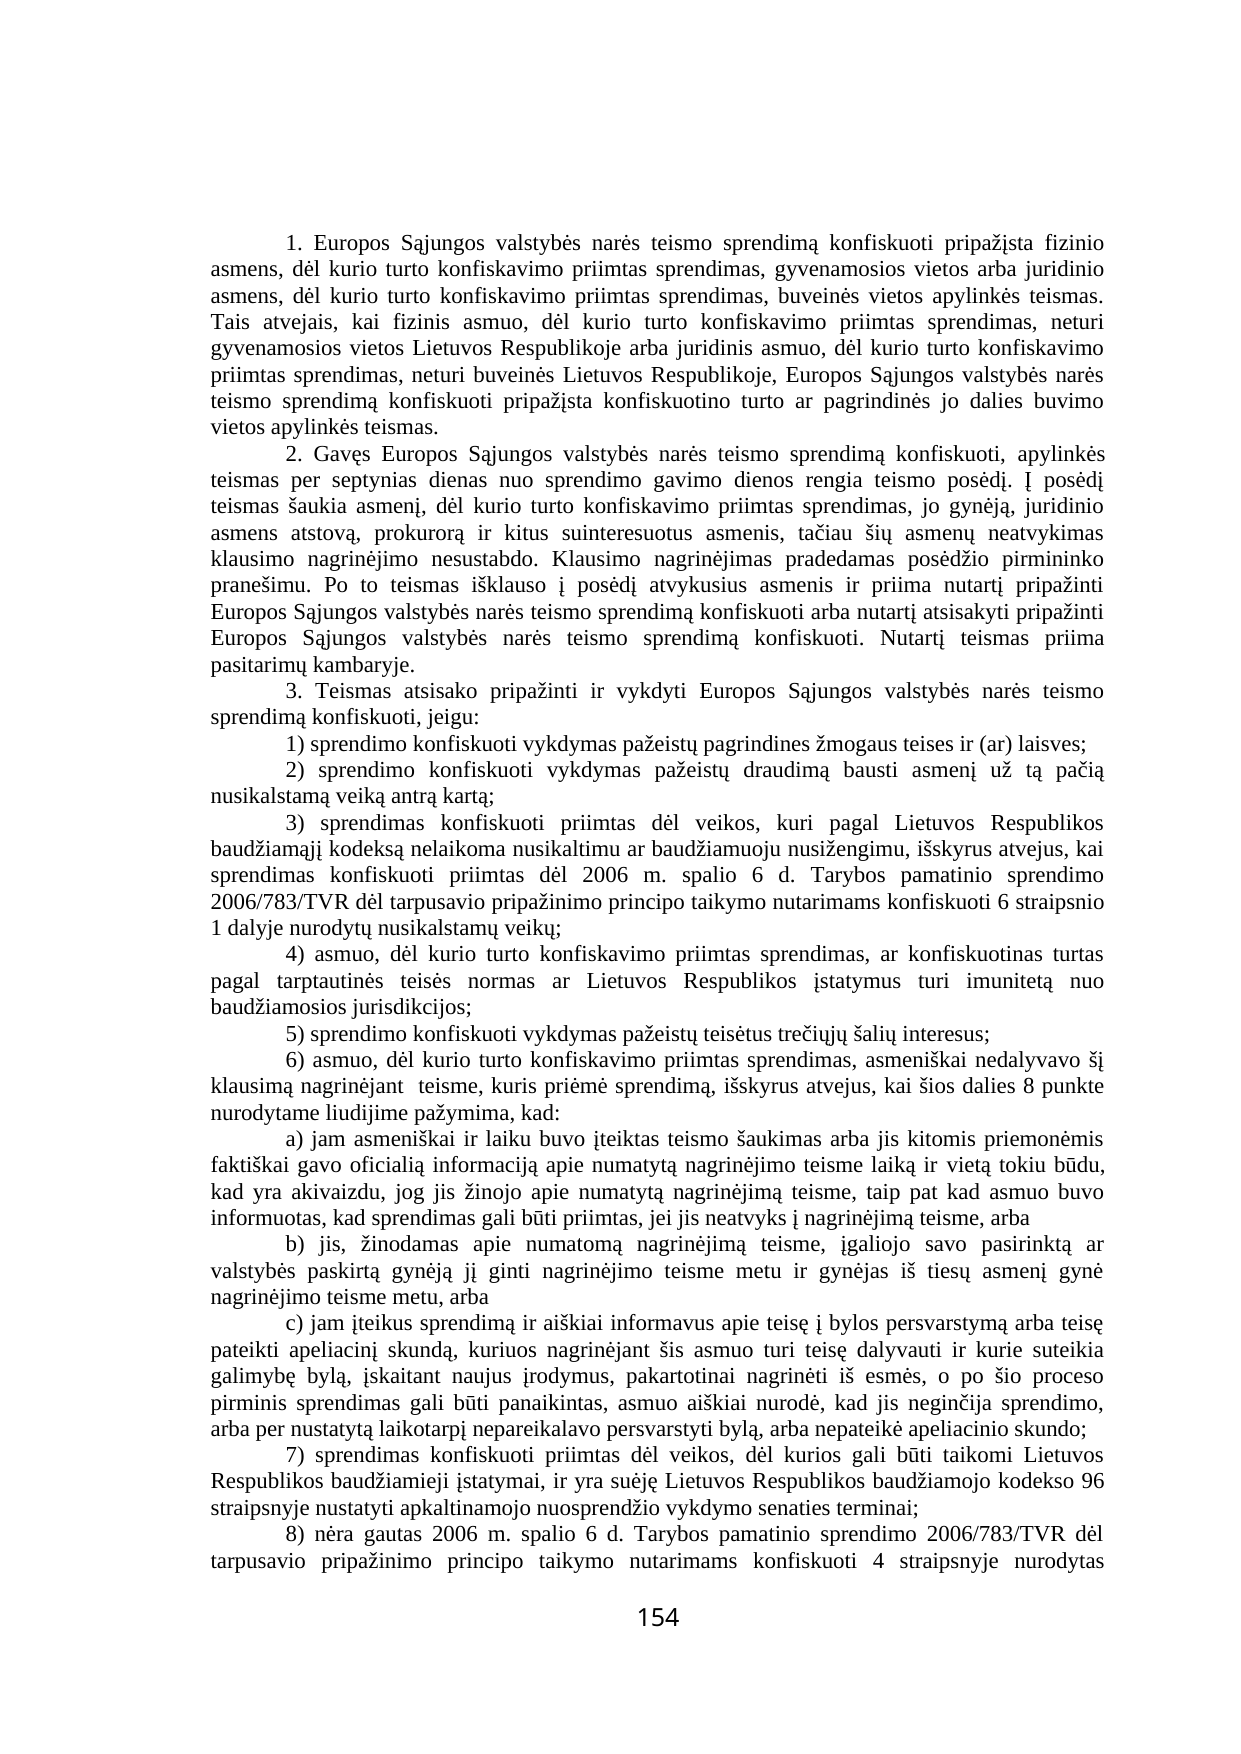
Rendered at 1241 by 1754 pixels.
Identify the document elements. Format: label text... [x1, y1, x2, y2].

text 4) asmuo, dėl kurio turto konfiskavimo priimtas sprendimas, ar konfiskuotinas turtas pagal tarptautinės teisės normas ar Lietuvos Respublikos įstatymus turi imunitetą nuo baudžiamosios jurisdikcijos; [210, 941, 1105, 1019]
text b) jis, žinodamas apie numatomą nagrinėjimą teisme, įgaliojo savo pasirinktą ar valstybės paskirtą gynėją jį ginti nagrinėjimo teisme metu ir gynėjas iš tiesų asmenį gynė nagrinėjimo teisme metu, arba [210, 1230, 1105, 1309]
text 2. Gavęs Europos Sąjungos valstybės narės teismo sprendimą konfiskuoti, apylinkės teismas per septynias dienas nuo sprendimo gavimo dienos rengia teismo posėdį. Į posėdį teismas šaukia asmenį, dėl kurio turto konfiskavimo priimtas sprendimas, jo gynėją, juridinio asmens atstovą, prokurorą ir kitus suinteresuotus asmenis, tačiau šių asmenų neatvykimas klausimo nagrinėjimo nesustabdo. Klausimo nagrinėjimas pradedamas posėdžio pirmininko pranešimu. Po to teismas išklauso į posėdį atvykusius asmenis ir priima nutartį pripažinti Europos Sąjungos valstybės narės teismo sprendimą konfiskuoti arba nutartį atsisakyti pripažinti Europos Sąjungos valstybės narės teismo sprendimą konfiskuoti. Nutartį teismas priima pasitarimų kambaryje. [210, 440, 1105, 677]
text 3) sprendimas konfiskuoti priimtas dėl veikos, kuri pagal Lietuvos Respublikos baudžiamąjį kodeksą nelaikoma nusikaltimu ar baudžiamuoju nusižengimu, išskyrus atvejus, kai sprendimas konfiskuoti priimtas dėl 2006 m. spalio 6 d. Tarybos pamatinio sprendimo 2006/783/TVR dėl tarpusavio pripažinimo principo taikymo nutarimams konfiskuoti 6 straipsnio 1 dalyje nurodytų nusikalstamų veikų; [210, 809, 1105, 941]
text 5) sprendimo konfiskuoti vykdymas pažeistų teisėtus trečiųjų šalių interesus; [210, 1019, 1105, 1046]
text 7) sprendimas konfiskuoti priimtas dėl veikos, dėl kurios gali būti taikomi Lietuvos Respublikos baudžiamieji įstatymai, ir yra suėję Lietuvos Respublikos baudžiamojo kodekso 96 straipsnyje nustatyti apkaltinamojo nuosprendžio vykdymo senaties terminai; [210, 1441, 1105, 1520]
text 3. Teismas atsisako pripažinti ir vykdyti Europos Sąjungos valstybės narės teismo sprendimą konfiskuoti, jeigu: [210, 677, 1105, 730]
text c) jam įteikus sprendimą ir aiškiai informavus apie teisę į bylos persvarstymą arba teisę pateikti apeliacinį skundą, kuriuos nagrinėjant šis asmuo turi teisę dalyvauti ir kurie suteikia galimybę bylą, įskaitant naujus įrodymus, pakartotinai nagrinėti iš esmės, o po šio proceso pirminis sprendimas gali būti panaikintas, asmuo aiškiai nurodė, kad jis neginčija sprendimo, arba per nustatytą laikotarpį nepareikalavo persvarstyti bylą, arba nepateikė apeliacinio skundo; [210, 1309, 1105, 1441]
text a) jam asmeniškai ir laiku buvo įteiktas teismo šaukimas arba jis kitomis priemonėmis faktiškai gavo oficialią informaciją apie numatytą nagrinėjimo teisme laiką ir vietą tokiu būdu, kad yra akivaizdu, jog jis žinojo apie numatytą nagrinėjimą teisme, taip pat kad asmuo buvo informuotas, kad sprendimas gali būti priimtas, jei jis neatvyks į nagrinėjimą teisme, arba [210, 1125, 1105, 1230]
text 6) asmuo, dėl kurio turto konfiskavimo priimtas sprendimas, asmeniškai nedalyvavo šį klausimą nagrinėjant teisme, kuris priėmė sprendimą, išskyrus atvejus, kai šios dalies 8 punkte nurodytame liudijime pažymima, kad: [210, 1046, 1105, 1125]
text 8) nėra gautas 2006 m. spalio 6 d. Tarybos pamatinio sprendimo 2006/783/TVR dėl tarpusavio pripažinimo principo taikymo nutarimams konfiskuoti 4 straipsnyje nurodytas [210, 1520, 1105, 1573]
text 1. Europos Sąjungos valstybės narės teismo sprendimą konfiskuoti pripažįsta fizinio asmens, dėl kurio turto konfiskavimo priimtas sprendimas, gyvenamosios vietos arba juridinio asmens, dėl kurio turto konfiskavimo priimtas sprendimas, buveinės vietos apylinkės teismas. Tais atvejais, kai fizinis asmuo, dėl kurio turto konfiskavimo priimtas sprendimas, neturi gyvenamosios vietos Lietuvos Respublikoje arba juridinis asmuo, dėl kurio turto konfiskavimo priimtas sprendimas, neturi buveinės Lietuvos Respublikoje, Europos Sąjungos valstybės narės teismo sprendimą konfiskuoti pripažįsta konfiskuotino turto ar pagrindinės jo dalies buvimo vietos apylinkės teismas. [210, 229, 1105, 440]
text 2) sprendimo konfiskuoti vykdymas pažeistų draudimą bausti asmenį už tą pačią nusikalstamą veiką antrą kartą; [210, 756, 1105, 809]
text 1) sprendimo konfiskuoti vykdymas pažeistų pagrindines žmogaus teises ir (ar) laisves; [210, 730, 1105, 756]
